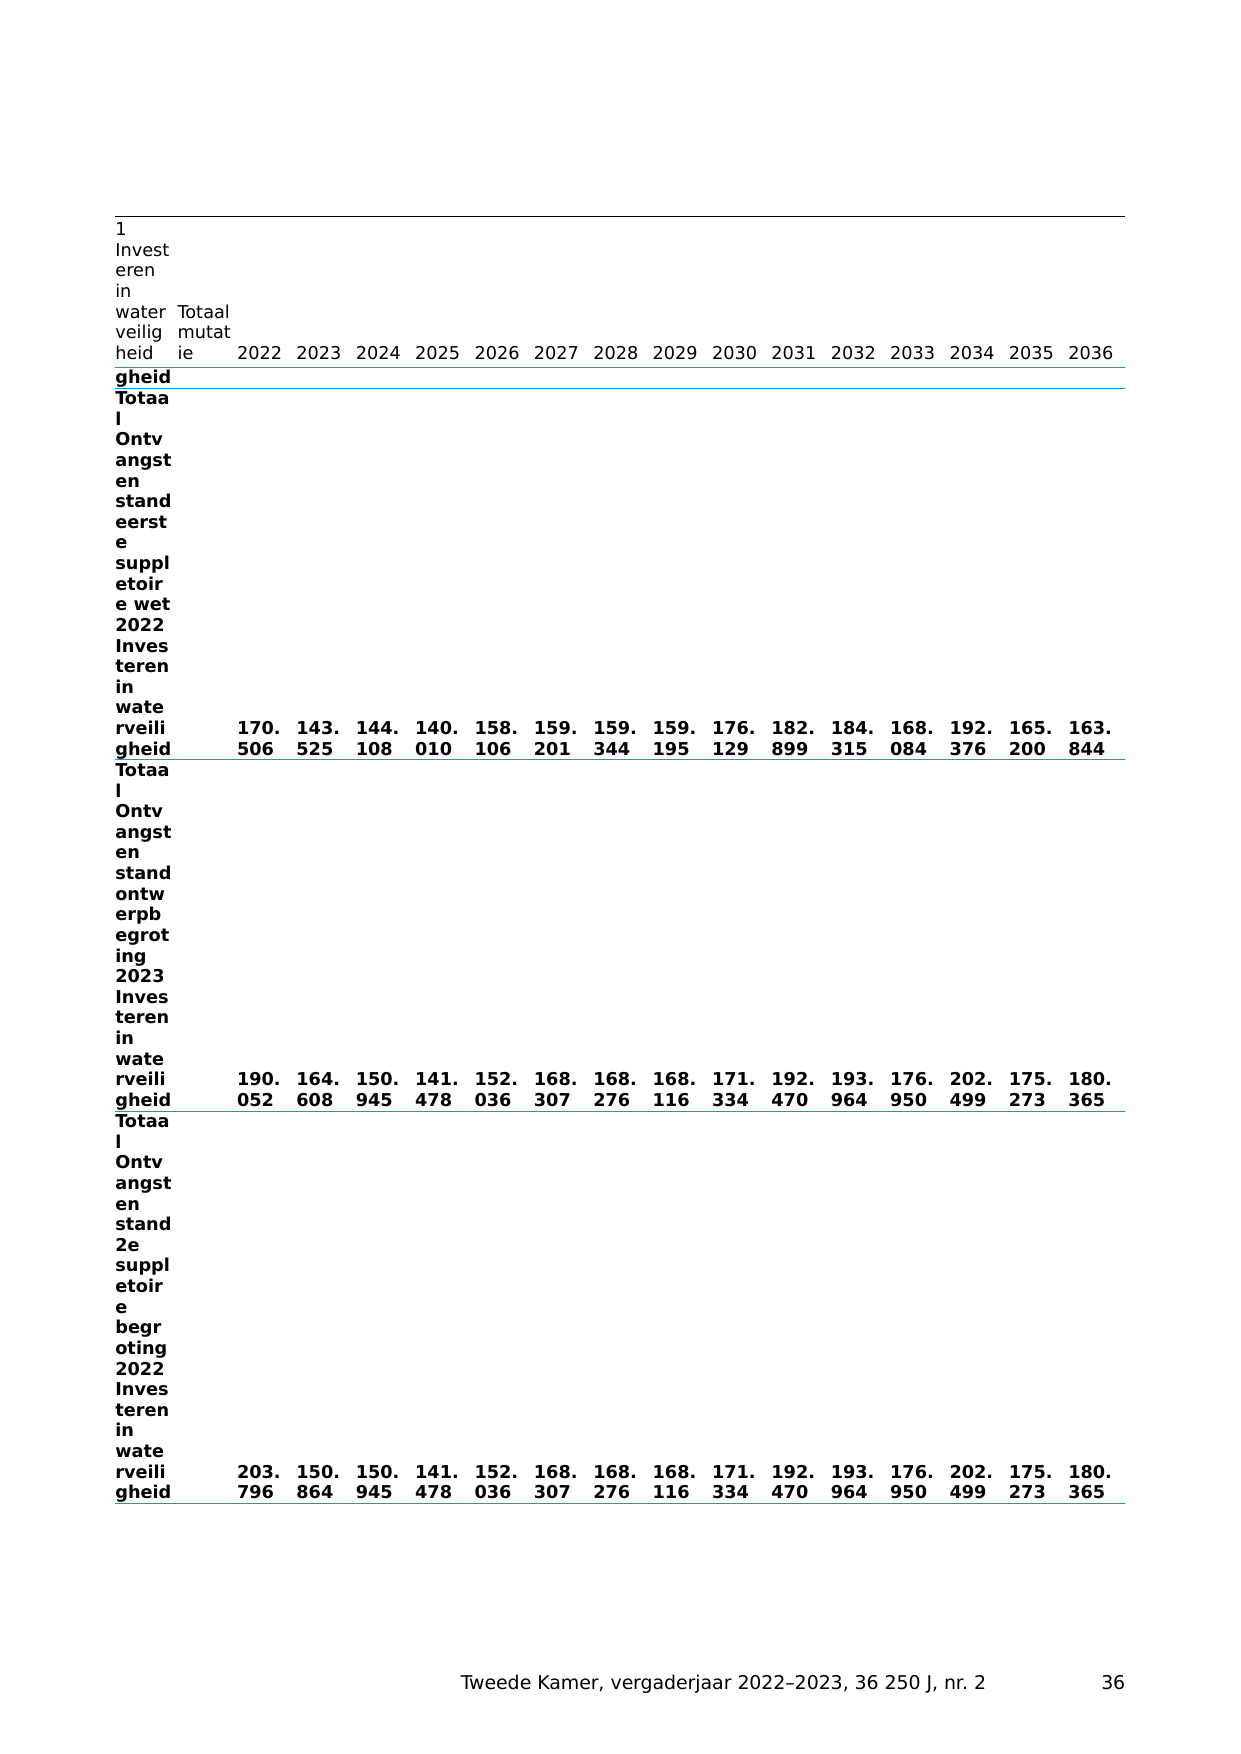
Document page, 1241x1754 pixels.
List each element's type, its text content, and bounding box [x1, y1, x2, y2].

table_cell 192.470 [768, 760, 828, 1111]
table_cell 150.945 [353, 760, 412, 1111]
table_cell 163.844 [1065, 389, 1125, 759]
table_cell [175, 760, 234, 1111]
table_cell 180.365 [1065, 1112, 1125, 1503]
table_cell 141.478 [412, 760, 471, 1111]
table_cell [887, 368, 946, 388]
table_cell 2031 [768, 217, 828, 366]
table_cell [531, 368, 590, 388]
table_cell 150.864 [293, 1112, 353, 1503]
table_cell [828, 368, 887, 388]
table_cell 176.950 [887, 760, 946, 1111]
table_cell 159.195 [650, 389, 709, 759]
table_cell [709, 368, 768, 388]
table_cell 2028 [590, 217, 649, 366]
table_cell 144.108 [353, 389, 412, 759]
table_cell 2024 [353, 217, 412, 366]
table_cell 176.950 [887, 1112, 946, 1503]
table_cell gheid [115, 368, 174, 388]
table_cell 202.499 [946, 760, 1006, 1111]
table_cell 165.200 [1006, 389, 1065, 759]
table_cell 150.945 [353, 1112, 412, 1503]
table_cell 141.478 [412, 1112, 471, 1503]
table_cell 2027 [531, 217, 590, 366]
table_cell 158.106 [471, 389, 531, 759]
table_cell [946, 368, 1006, 388]
table_cell [175, 389, 234, 759]
table_cell 168.307 [531, 1112, 590, 1503]
table_cell 176.129 [709, 389, 768, 759]
table_cell 143.525 [293, 389, 353, 759]
table_cell 170.506 [234, 389, 293, 759]
table_cell Totaal Ontvangsten stand ontwerpbegroting 2023 Investeren in waterveiligheid [115, 760, 174, 1111]
table_cell 168.116 [650, 760, 709, 1111]
table_cell 164.608 [293, 760, 353, 1111]
table_cell 2032 [828, 217, 887, 366]
table_cell 2025 [412, 217, 471, 366]
table_cell 193.964 [828, 1112, 887, 1503]
table_cell 2036 [1065, 217, 1125, 366]
table_cell 2026 [471, 217, 531, 366]
table_cell 2035 [1006, 217, 1065, 366]
table_cell 171.334 [709, 760, 768, 1111]
table_cell [768, 368, 828, 388]
table_cell [650, 368, 709, 388]
table_cell 2034 [946, 217, 1006, 366]
table_cell 168.307 [531, 760, 590, 1111]
table_cell 184.315 [828, 389, 887, 759]
table_cell [293, 368, 353, 388]
table_cell [1006, 368, 1065, 388]
table_cell Totaal Ontvangsten stand eerste suppletoire wet 2022 Investeren in waterveiligheid [115, 389, 174, 759]
table_cell 193.964 [828, 760, 887, 1111]
table_cell 190.052 [234, 760, 293, 1111]
table_cell 168.276 [590, 760, 649, 1111]
table_cell 202.499 [946, 1112, 1006, 1503]
table_cell 168.116 [650, 1112, 709, 1503]
table_cell 203.796 [234, 1112, 293, 1503]
table_cell [412, 368, 471, 388]
table_cell 168.276 [590, 1112, 649, 1503]
table_cell 2023 [293, 217, 353, 366]
table_cell 192.470 [768, 1112, 828, 1503]
table_header Tabel 10 Artikel 1 Investeren in waterveiligeheid (bedragen x € 1.000) [115, 191, 1125, 216]
table_cell 192.376 [946, 389, 1006, 759]
table_cell Totaal mutatie [175, 217, 234, 366]
table_cell 171.334 [709, 1112, 768, 1503]
table_cell [590, 368, 649, 388]
table_cell 2029 [650, 217, 709, 366]
table_cell [353, 368, 412, 388]
table_cell 159.344 [590, 389, 649, 759]
table_cell 180.365 [1065, 760, 1125, 1111]
table_cell [175, 368, 234, 388]
table_cell [1065, 368, 1125, 388]
table_cell 175.273 [1006, 1112, 1065, 1503]
table_cell 182.899 [768, 389, 828, 759]
table_cell [175, 1112, 234, 1503]
table_cell 152.036 [471, 1112, 531, 1503]
table_cell [234, 368, 293, 388]
table_cell 159.201 [531, 389, 590, 759]
table_cell 152.036 [471, 760, 531, 1111]
table_cell 168.084 [887, 389, 946, 759]
table_cell [471, 368, 531, 388]
table_cell 2030 [709, 217, 768, 366]
table_cell 2033 [887, 217, 946, 366]
table_cell Totaal Ontvangsten stand 2e suppletoire begroting 2022 Investeren in waterveiligheid [115, 1112, 174, 1503]
table_cell 2022 [234, 217, 293, 366]
table_cell 140.010 [412, 389, 471, 759]
table_cell 1 Investeren in waterveiligheid [115, 217, 174, 366]
table_cell 175.273 [1006, 760, 1065, 1111]
